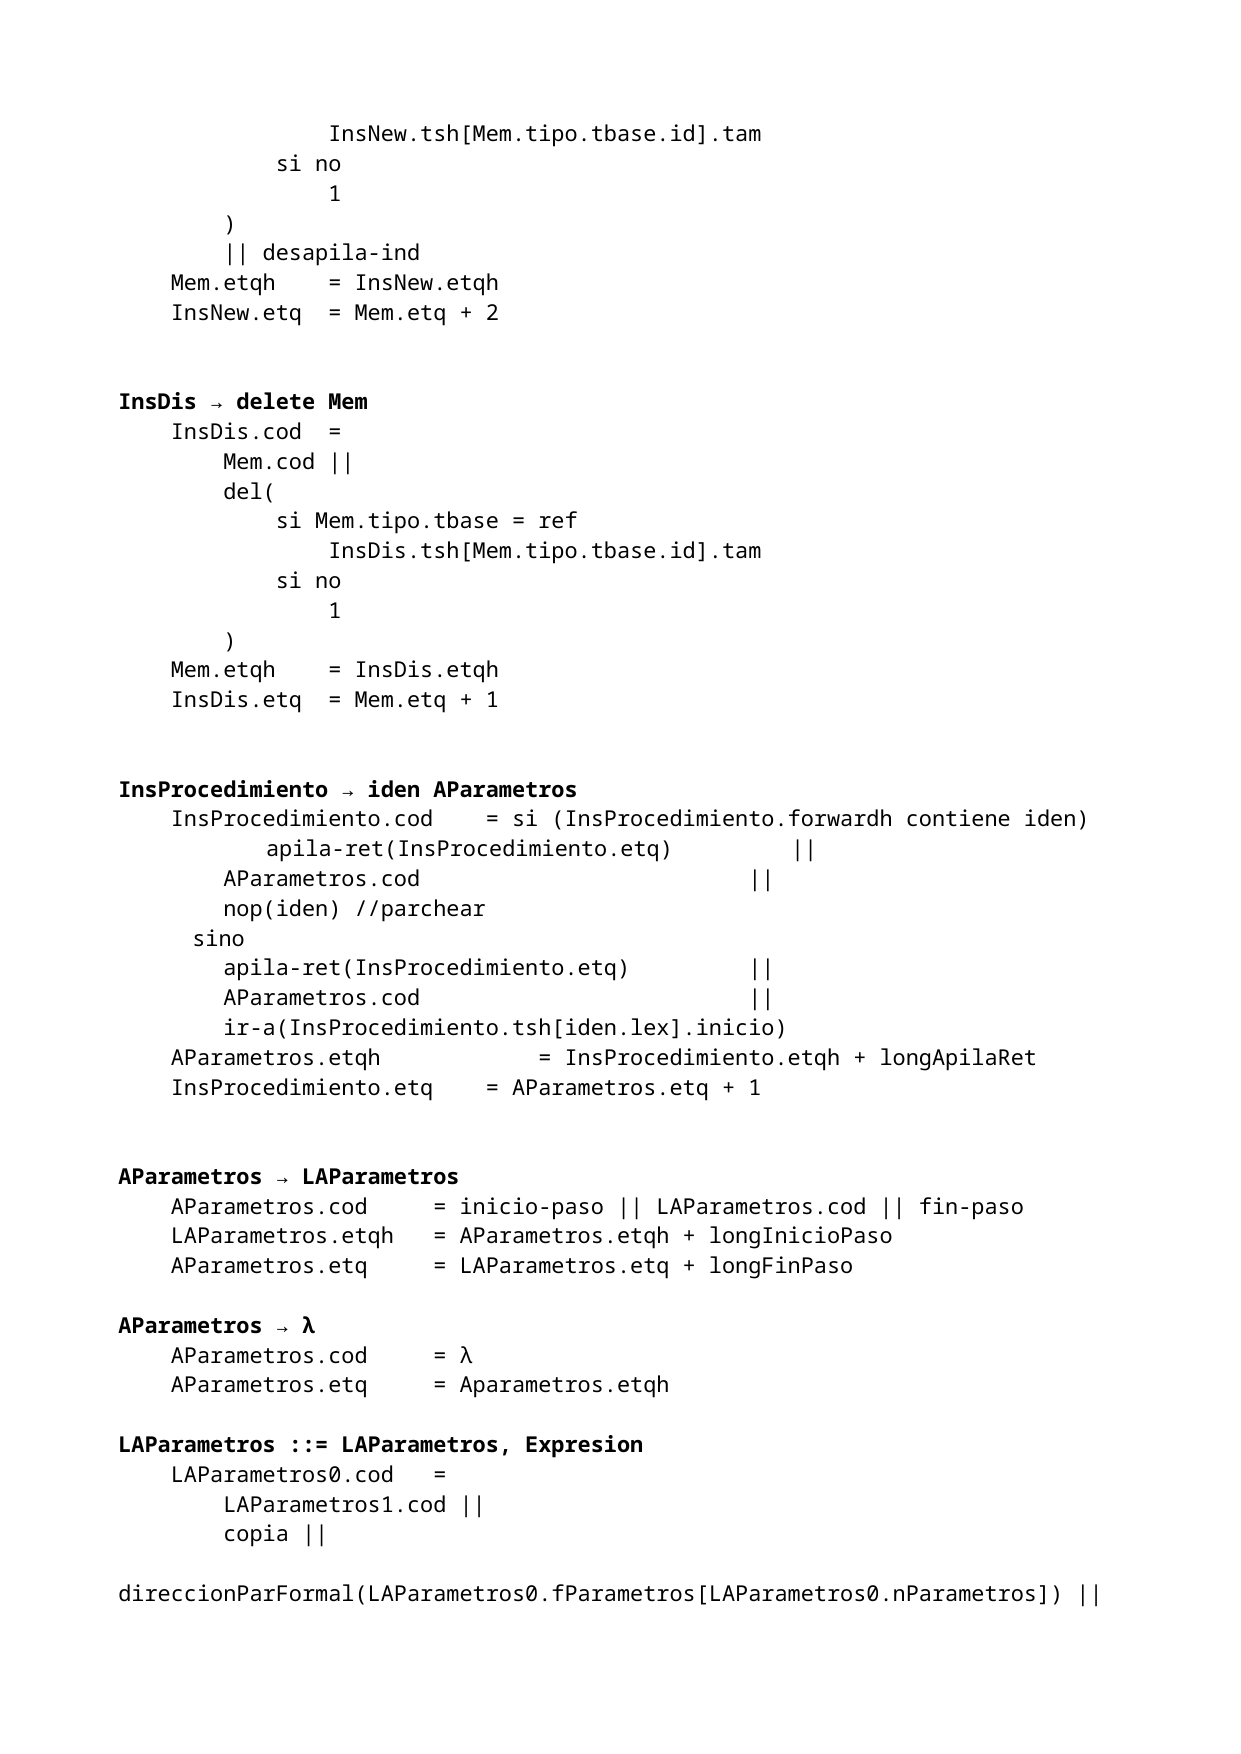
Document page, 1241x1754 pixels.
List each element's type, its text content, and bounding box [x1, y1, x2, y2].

text InsDis.cod = [118, 416, 1122, 446]
text AParametros.cod || [118, 863, 1122, 893]
text del( [118, 476, 1122, 505]
text InsDis.etq = Mem.etq + 1 [118, 684, 1122, 714]
text ir-a(InsProcedimiento.tsh[iden.lex].inicio) [118, 1012, 1122, 1042]
text Mem.etqh = InsDis.etqh [118, 654, 1122, 684]
text nop(iden) //parchear [118, 893, 1122, 922]
text AParametros.cod = inicio-paso || LAParametros.cod || fin-paso [118, 1191, 1122, 1220]
text apila-ret(InsProcedimiento.etq) || [118, 952, 1122, 982]
text InsNew.tsh[Mem.tipo.tbase.id].tam [118, 118, 1122, 148]
text Mem.etqh = InsNew.etqh [118, 267, 1122, 297]
text si Mem.tipo.tbase = ref [118, 505, 1122, 535]
text AParametros.cod || [118, 982, 1122, 1012]
text AParametros.etqh = InsProcedimiento.etqh + longApilaRet [118, 1042, 1122, 1071]
text ) [118, 207, 1122, 237]
text Mem.cod || [118, 446, 1122, 476]
text LAParametros1.cod || [118, 1488, 1122, 1518]
text 1 [118, 178, 1122, 207]
text sino [118, 922, 1122, 952]
text AParametros → LAParametros [118, 1161, 1122, 1191]
text direccionParFormal(LAParametros0.fParametros[LAParametros0.nParametros]) || [118, 1548, 1122, 1608]
text InsDis.tsh[Mem.tipo.tbase.id].tam [118, 535, 1122, 565]
text 1 [118, 595, 1122, 624]
text si no [118, 148, 1122, 178]
text || desapila-ind [118, 237, 1122, 267]
text LAParametros ::= LAParametros, Expresion [118, 1429, 1122, 1459]
text AParametros.etq = Aparametros.etqh [118, 1369, 1122, 1399]
text InsDis → delete Mem [118, 386, 1122, 416]
text InsProcedimiento.etq = AParametros.etq + 1 [118, 1071, 1122, 1101]
text InsNew.etq = Mem.etq + 2 [118, 297, 1122, 327]
text AParametros.etq = LAParametros.etq + longFinPaso [118, 1250, 1122, 1280]
text AParametros.cod = λ [118, 1339, 1122, 1369]
text LAParametros.etqh = AParametros.etqh + longInicioPaso [118, 1220, 1122, 1250]
text si no [118, 565, 1122, 595]
text LAParametros0.cod = [118, 1459, 1122, 1488]
text ) [118, 624, 1122, 654]
text copia || [118, 1518, 1122, 1548]
text apila-ret(InsProcedimiento.etq) || [118, 833, 1122, 863]
text InsProcedimiento.cod = si (InsProcedimiento.forwardh contiene iden) [118, 803, 1122, 833]
text InsProcedimiento → iden AParametros [118, 773, 1122, 803]
text AParametros → λ [118, 1310, 1122, 1339]
